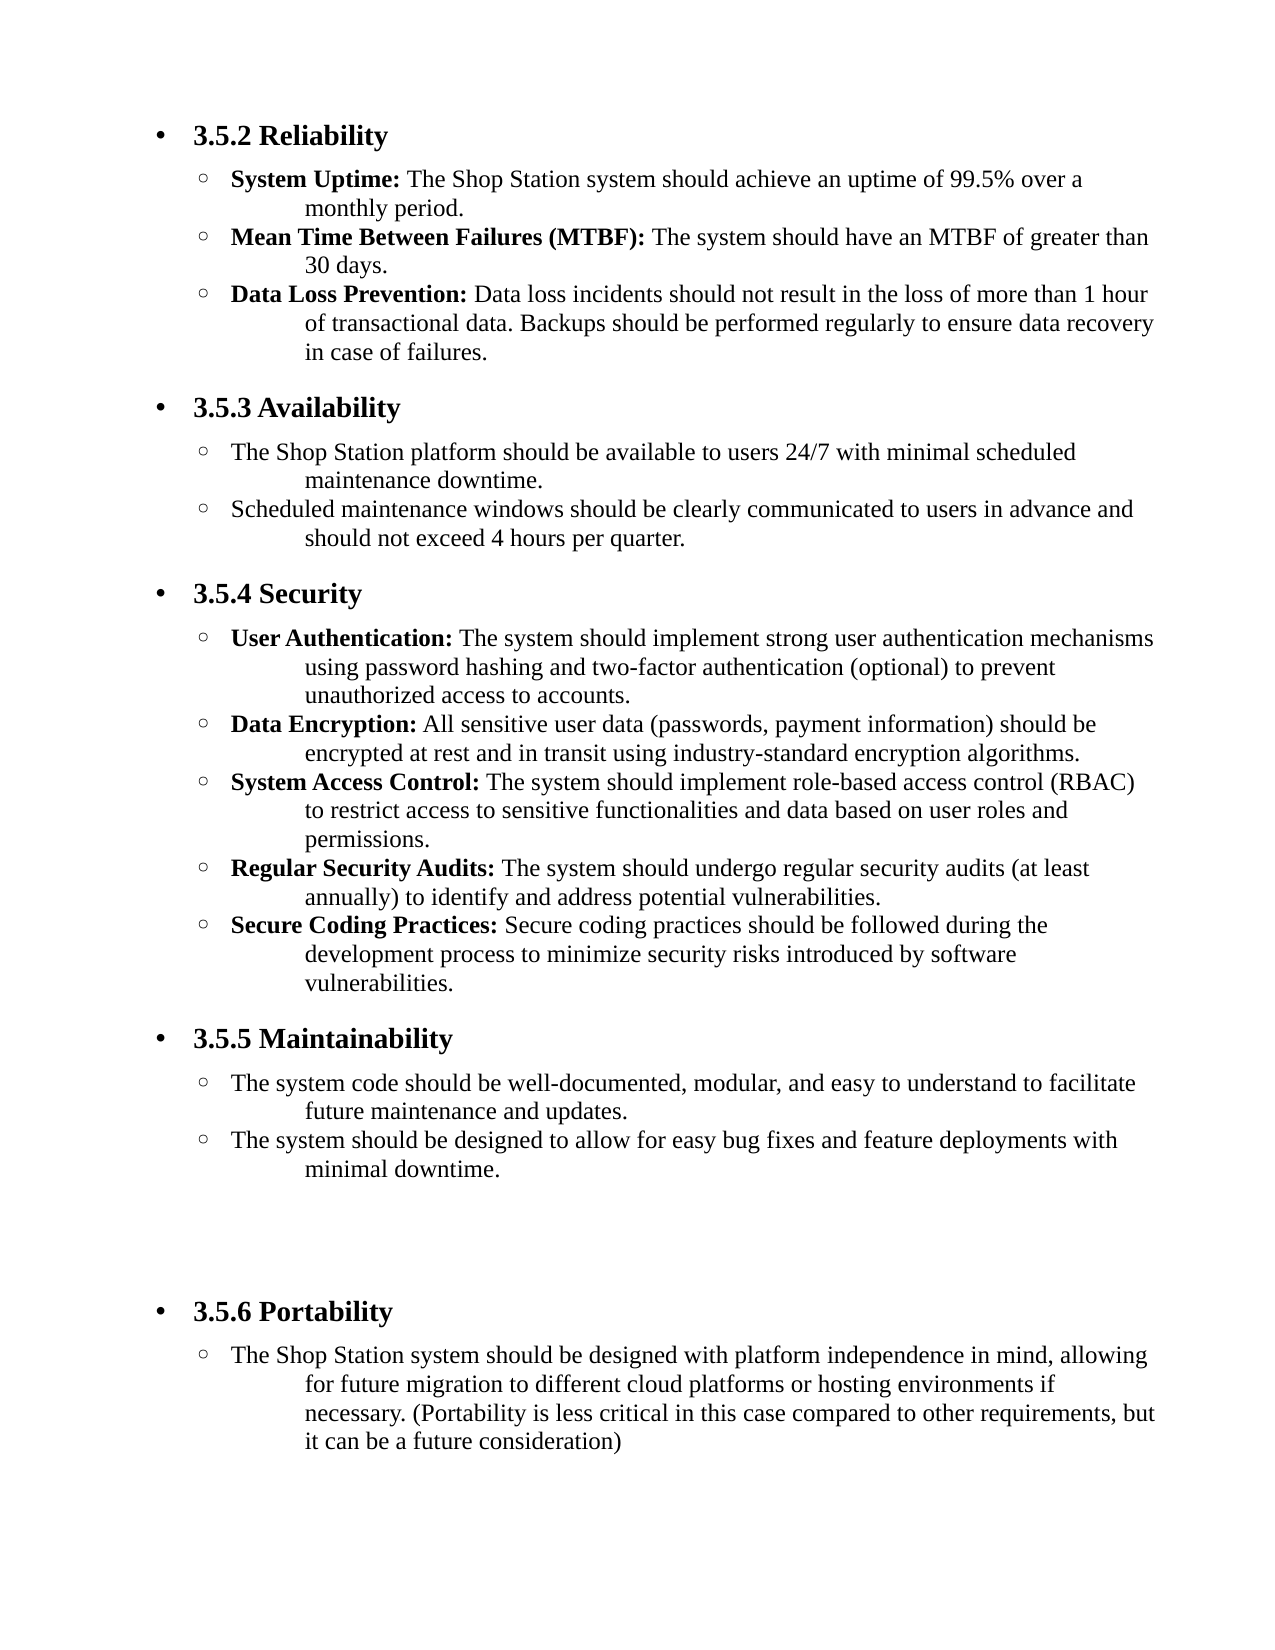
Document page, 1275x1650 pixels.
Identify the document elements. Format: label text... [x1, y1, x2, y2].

list Regular Security Audits: The system should undergo regular security audits (at least annually) to identify and address potential vulnerabilities. [193, 853, 1157, 910]
list System Access Control: The system should implement role-based access control (RBAC) to restrict access to sensitive functionalities and data based on user roles and permissions. [193, 767, 1157, 853]
list System Uptime: The Shop Station system should achieve an uptime of 99.5% over a monthly period. [193, 164, 1157, 222]
subtitle 3.5.2 Reliability [156, 118, 1157, 152]
list Scheduled maintenance windows should be clearly communicated to users in advance and should not exceed 4 hours per quarter. [193, 494, 1157, 552]
list Mean Time Between Failures (MTBF): The system should have an MTBF of greater than 30 days. [193, 222, 1157, 279]
subtitle 3.5.6 Portability [156, 1294, 1157, 1328]
list Data Encryption: All sensitive user data (passwords, payment information) should be encrypted at rest and in transit using industry-standard encryption algorithms. [193, 709, 1157, 767]
subtitle 3.5.3 Availability [156, 391, 1157, 424]
subtitle 3.5.4 Security [156, 577, 1157, 610]
list Secure Coding Practices: Secure coding practices should be followed during the development process to minimize security risks introduced by software vulnerabilities. [193, 910, 1157, 997]
list The system should be designed to allow for easy bug fixes and feature deployments with minimal downtime. [193, 1125, 1157, 1183]
list The system code should be well-documented, modular, and easy to understand to facilitate future maintenance and updates. [193, 1068, 1157, 1125]
list The Shop Station platform should be available to users 24/7 with minimal scheduled maintenance downtime. [193, 437, 1157, 494]
subtitle 3.5.5 Maintainability [156, 1022, 1157, 1055]
list Data Loss Prevention: Data loss incidents should not result in the loss of more than 1 hour of transactional data. Backups should be performed regularly to ensure data recovery in case of failures. [193, 279, 1157, 366]
list The Shop Station system should be designed with platform independence in mind, allowing for future migration to different cloud platforms or hosting environments if necessary. (Portability is less critical in this case compared to other requirements, but it can be a future consideration) [193, 1340, 1157, 1455]
list User Authentication: The system should implement strong user authentication mechanisms using password hashing and two-factor authentication (optional) to prevent unauthorized access to accounts. [193, 623, 1157, 709]
